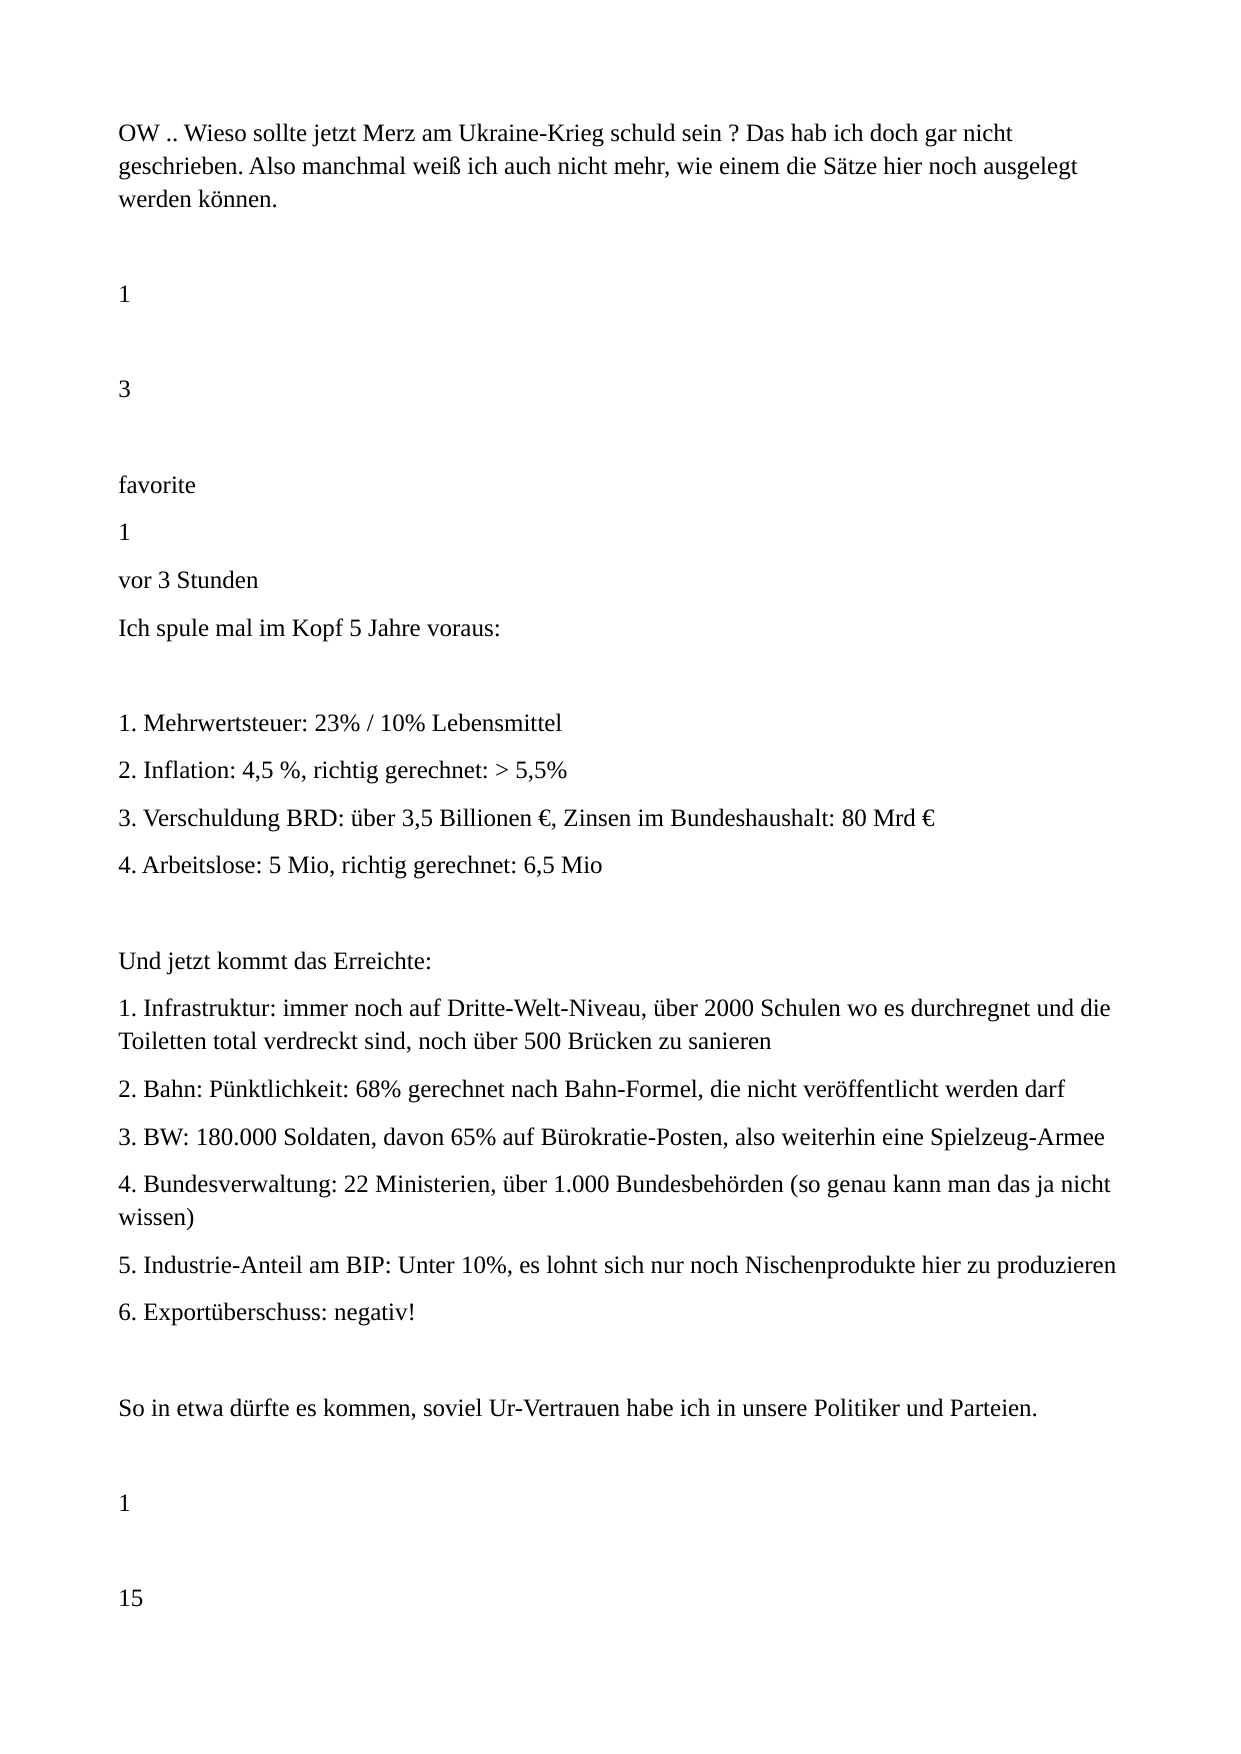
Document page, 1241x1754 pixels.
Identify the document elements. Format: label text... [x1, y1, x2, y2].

text 1 [118, 1488, 1122, 1517]
text 15 [118, 1583, 1122, 1612]
text 4. Arbeitslose: 5 Mio, richtig gerechnet: 6,5 Mio [118, 851, 1122, 879]
text Ich spule mal im Kopf 5 Jahre voraus: [118, 613, 1122, 641]
text 5. Industrie-Anteil am BIP: Unter 10%, es lohnt sich nur noch Nischenprodukte hier zu produzieren [118, 1250, 1122, 1279]
text 3. BW: 180.000 Soldaten, davon 65% auf Bürokratie-Posten, also weiterhin eine Spielzeug-Armee [118, 1122, 1122, 1150]
text 1. Infrastruktur: immer noch auf Dritte-Welt-Niveau, über 2000 Schulen wo es durchregnet und die Toiletten total verdreckt sind, noch über 500 Brücken zu sanieren [118, 993, 1122, 1055]
text 1 [118, 517, 1122, 546]
text So in etwa dürfte es kommen, soviel Ur-Vertrauen habe ich in unsere Politiker und Parteien. [118, 1393, 1122, 1421]
text 3. Verschuldung BRD: über 3,5 Billionen €, Zinsen im Bundeshaushalt: 80 Mrd € [118, 803, 1122, 832]
text favorite [118, 470, 1122, 498]
text Und jetzt kommt das Erreichte: [118, 946, 1122, 974]
text 1. Mehrwertsteuer: 23% / 10% Lebensmittel [118, 708, 1122, 737]
text 3 [118, 374, 1122, 403]
text 6. Exportüberschuss: negativ! [118, 1297, 1122, 1326]
text 1 [118, 279, 1122, 308]
text 4. Bundesverwaltung: 22 Ministerien, über 1.000 Bundesbehörden (so genau kann man das ja nicht wissen) [118, 1169, 1122, 1231]
text OW .. Wieso sollte jetzt Merz am Ukraine-Krieg schuld sein ? Das hab ich doch gar nicht geschrieben. Also manchmal weiß ich auch nicht mehr, wie einem die Sätze hier noch ausgelegt werden können. [118, 118, 1122, 213]
text 2. Bahn: Pünktlichkeit: 68% gerechnet nach Bahn-Formel, die nicht veröffentlicht werden darf [118, 1074, 1122, 1103]
text 2. Inflation: 4,5 %, richtig gerechnet: > 5,5% [118, 755, 1122, 784]
text vor 3 Stunden [118, 565, 1122, 594]
